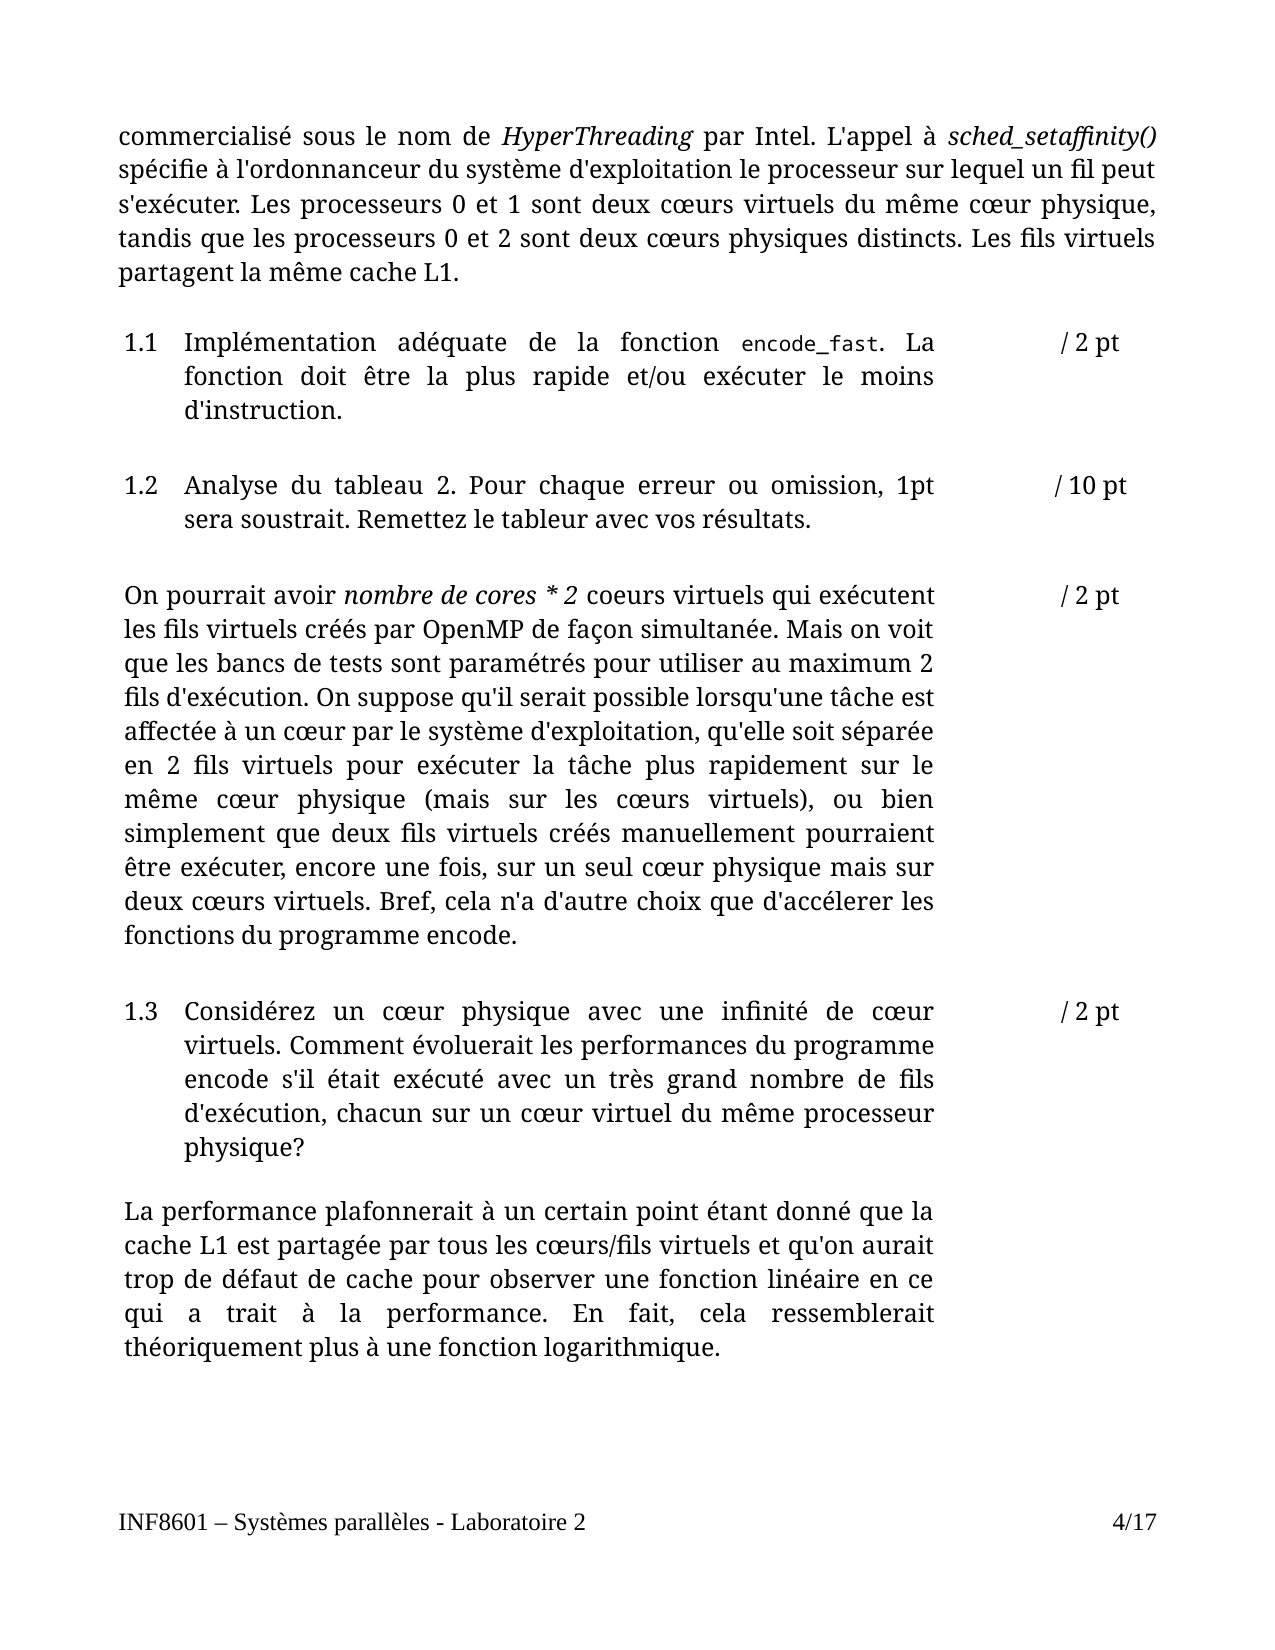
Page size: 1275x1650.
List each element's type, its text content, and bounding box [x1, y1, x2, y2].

table_cell / 2 pt [1049, 973, 1157, 1385]
table_cell Analyse du tableau 2. Pour chaque erreur ou omission, 1pt sera soustrait. Remettez le tableur avec vos résultats. [118, 447, 941, 557]
table_cell [941, 973, 1049, 1385]
table_cell [941, 557, 1049, 973]
text commercialisé sous le nom de HyperThreading par Intel. L'appel à sched_setaffinity() spécifie à l'ordonnanceur du système d'exploitation le processeur sur lequel un fil peut s'exécuter. Les processeurs 0 et 1 sont deux cœurs virtuels du même cœur physique, tandis que les processeurs 0 et 2 sont deux cœurs physiques distincts. Les fils virtuels partagent la même cache L1. [118, 118, 1157, 288]
table_cell Considérez un cœur physique avec une infinité de cœur virtuels. Comment évoluerait les performances du programme encode s'il était exécuté avec un très grand nombre de fils d'exécution, chacun sur un cœur virtuel du même processeur physique? La performance plafonnerait à un certain point étant donné que la cache L1 est partagée par tous les cœurs/fils virtuels et qu'on aurait trop de défaut de cache pour observer une fonction linéaire en ce qui a trait à la performance. En fait, cela ressemblerait théoriquement plus à une fonction logarithmique. [118, 973, 941, 1385]
table_header / 2 pt [1049, 304, 1157, 447]
table_header [941, 304, 1049, 447]
table_header Implémentation adéquate de la fonction encode_fast. La fonction doit être la plus rapide et/ou exécuter le moins d'instruction. [118, 304, 941, 447]
table_cell / 2 pt [1049, 557, 1157, 973]
table_cell / 10 pt [1049, 447, 1157, 557]
table_cell On pourrait avoir nombre de cores * 2 coeurs virtuels qui exécutent les fils virtuels créés par OpenMP de façon simultanée. Mais on voit que les bancs de tests sont paramétrés pour utiliser au maximum 2 fils d'exécution. On suppose qu'il serait possible lorsqu'une tâche est affectée à un cœur par le système d'exploitation, qu'elle soit séparée en 2 fils virtuels pour exécuter la tâche plus rapidement sur le même cœur physique (mais sur les cœurs virtuels), ou bien simplement que deux fils virtuels créés manuellement pourraient être exécuter, encore une fois, sur un seul cœur physique mais sur deux cœurs virtuels. Bref, cela n'a d'autre choix que d'accélerer les fonctions du programme encode. [118, 557, 941, 973]
table_cell [941, 447, 1049, 557]
